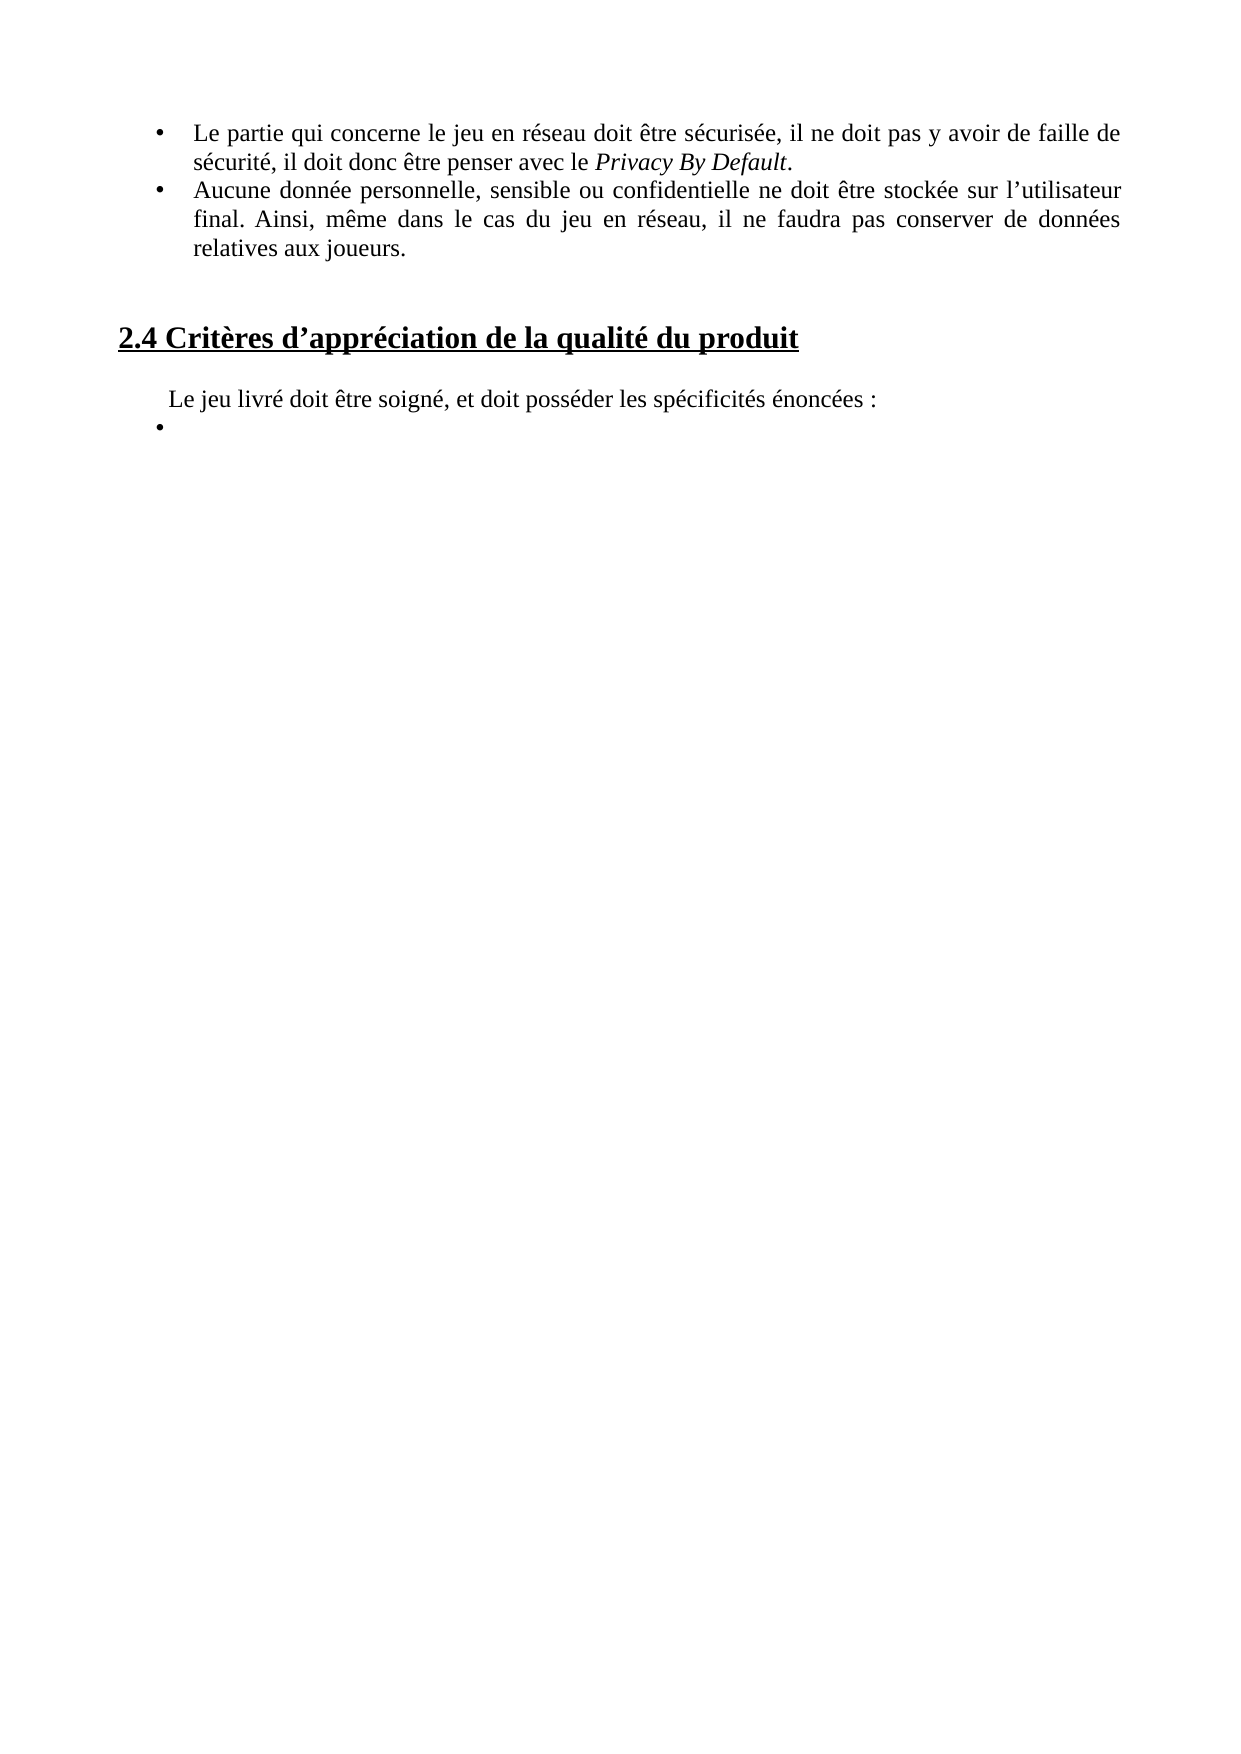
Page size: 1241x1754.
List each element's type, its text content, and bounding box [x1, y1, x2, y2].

text 2.4 Critères d’appréciation de la qualité du produit [118, 319, 1122, 355]
list Le partie qui concerne le jeu en réseau doit être sécurisée, il ne doit pas y avoir de faille de sécurité, il doit donc être penser avec le Privacy By Default. [156, 118, 1122, 176]
list Aucune donnée personnelle, sensible ou confidentielle ne doit être stockée sur l’utilisateur final. Ainsi, même dans le cas du jeu en réseau, il ne faudra pas conserver de données relatives aux joueurs. [156, 176, 1122, 262]
text Le jeu livré doit être soigné, et doit posséder les spécificités énoncées : [118, 384, 1122, 413]
